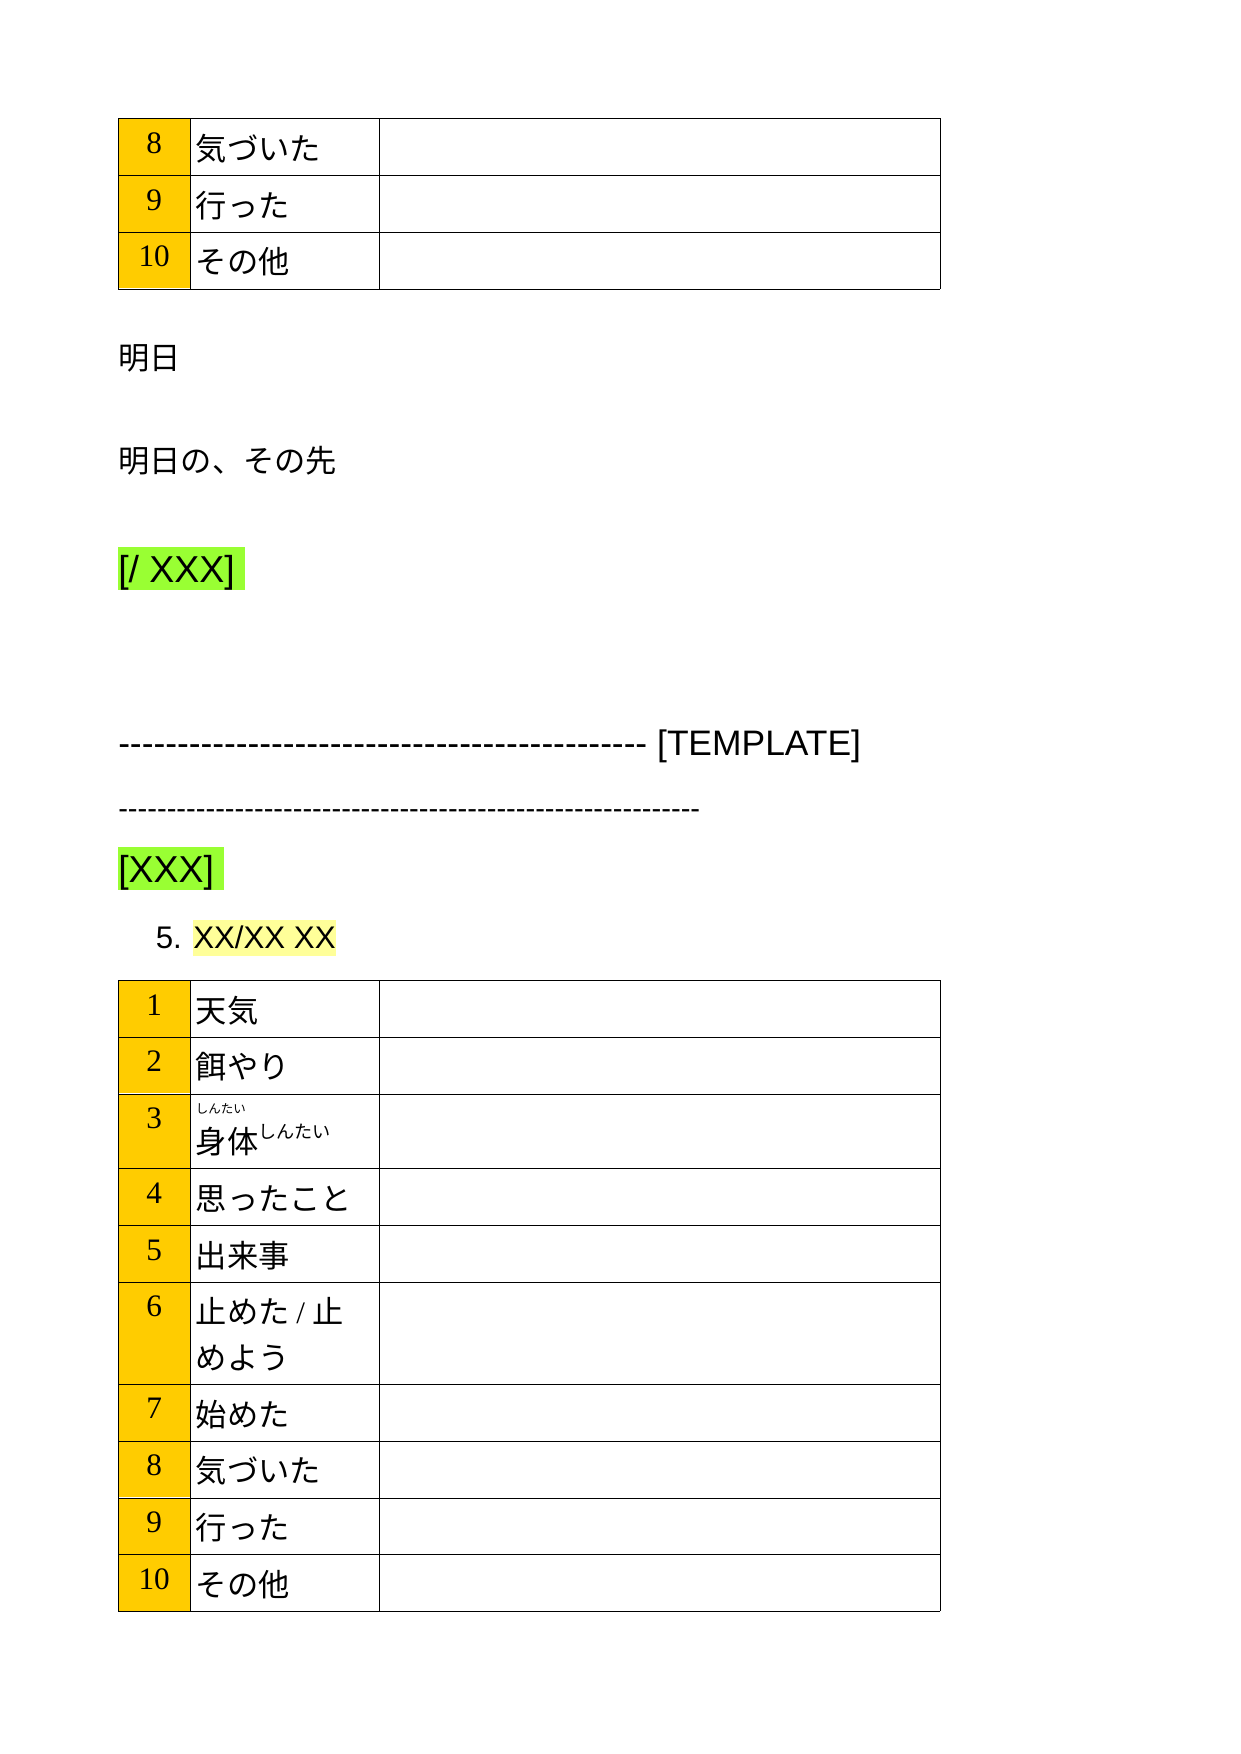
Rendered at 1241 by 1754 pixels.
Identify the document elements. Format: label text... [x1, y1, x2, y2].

table_cell 気づいた [191, 1442, 379, 1497]
list XX/XX XX [156, 919, 1122, 956]
table_cell 気づいた [191, 119, 379, 175]
text [/ XXX] [118, 547, 1122, 590]
table_cell 7 [119, 1385, 190, 1441]
table_cell 行った [191, 1499, 379, 1554]
table_cell 身体しんたいしんたい [191, 1095, 379, 1168]
table_cell その他 [191, 1555, 379, 1611]
table_cell 出来事 [191, 1226, 379, 1282]
table_cell 2 [119, 1038, 190, 1093]
text 明日の、その先 [118, 443, 1122, 479]
table_cell [380, 1038, 940, 1093]
table_cell 6 [119, 1283, 190, 1384]
table_cell 9 [119, 176, 190, 232]
table_cell [380, 1095, 940, 1168]
text 明日 [118, 340, 1122, 376]
text ------------------------------------------------------------ [118, 791, 1122, 824]
table_cell [380, 1385, 940, 1441]
table_cell 始めた [191, 1385, 379, 1441]
table_cell [380, 176, 940, 232]
table_cell 5 [119, 1226, 190, 1282]
table_cell 行った [191, 176, 379, 232]
table_cell 9 [119, 1499, 190, 1554]
table_cell [380, 1283, 940, 1384]
text [XXX] [118, 847, 1122, 890]
table_cell [380, 1499, 940, 1554]
table_cell 思ったこと [191, 1169, 379, 1225]
table_cell [380, 233, 940, 288]
table_cell 8 [119, 1442, 190, 1497]
table_cell その他 [191, 233, 379, 288]
table_cell 10 [119, 233, 190, 288]
text --------------------------------------------- [TEMPLATE] [118, 723, 1122, 763]
table_cell [380, 1442, 940, 1497]
table_cell 4 [119, 1169, 190, 1225]
table_cell 餌やり [191, 1038, 379, 1093]
table_header 1 [119, 981, 190, 1037]
table_cell 8 [119, 119, 190, 175]
table_header 天気 [191, 981, 379, 1037]
table_cell 3 [119, 1095, 190, 1168]
table_header [380, 981, 940, 1037]
table_cell [380, 1169, 940, 1225]
table_cell 止めた / 止めよう [191, 1283, 379, 1384]
table_cell 10 [119, 1555, 190, 1611]
table_cell [380, 1226, 940, 1282]
table_cell [380, 1555, 940, 1611]
table_cell [380, 119, 940, 175]
